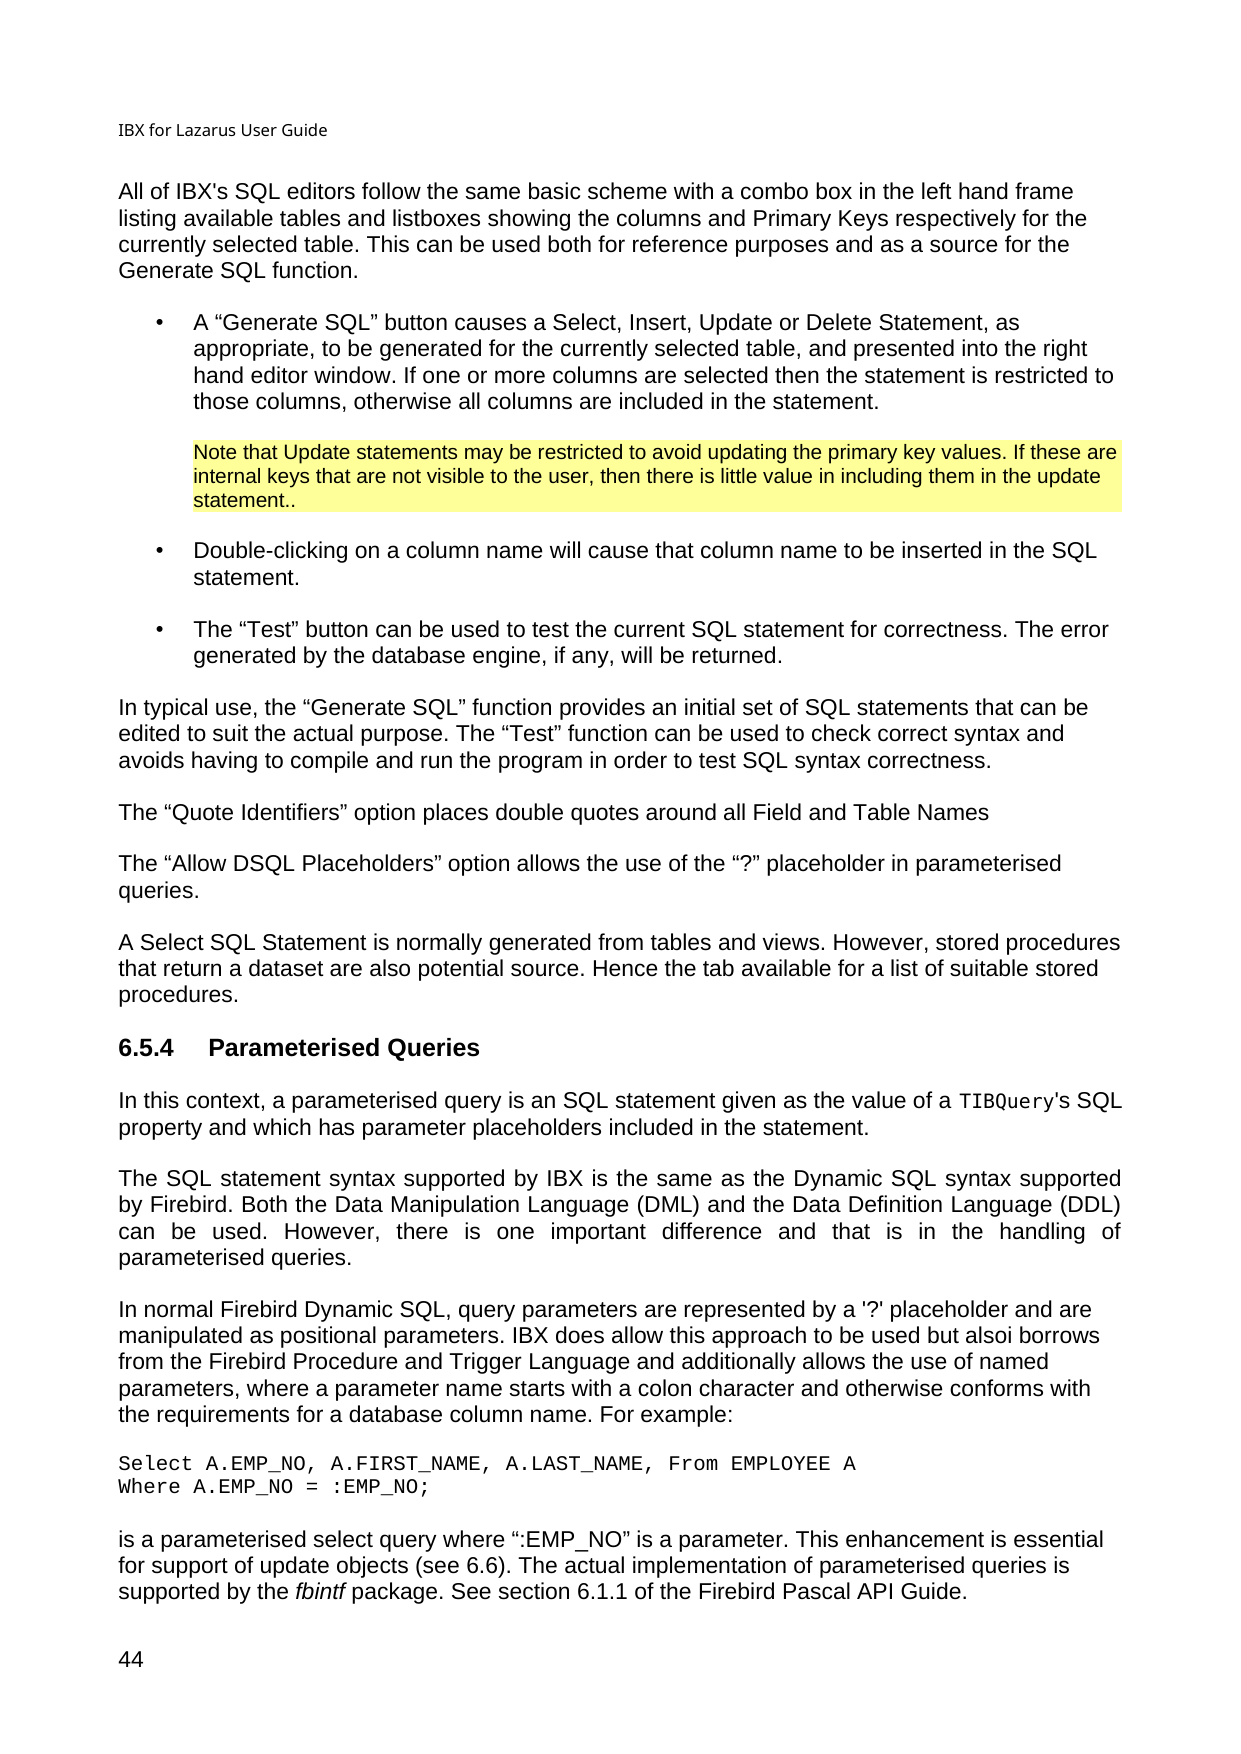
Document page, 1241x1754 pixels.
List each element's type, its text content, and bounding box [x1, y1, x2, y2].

list The “Test” button can be used to test the current SQL statement for correctness. The error generated by the database engine, if any, will be returned. [156, 616, 1122, 668]
text In typical use, the “Generate SQL” function provides an initial set of SQL statements that can be edited to suit the actual purpose. The “Test” function can be used to check correct syntax and avoids having to compile and run the program in order to test SQL syntax correctness. [118, 694, 1122, 773]
text is a parameterised select query where “:EMP_NO” is a parameter. This enhancement is essential for support of update objects (see 6.6). The actual implementation of parameterised queries is supported by the fbintf package. See section 6.1.1 of the Firebird Pascal API Guide. [118, 1526, 1122, 1605]
text Select A.EMP_NO, A.FIRST_NAME, A.LAST_NAME, From EMPLOYEE A Where A.EMP_NO = :EMP_NO; [118, 1453, 1122, 1500]
text Note that Update statements may be restricted to avoid updating the primary key values. If these are internal keys that are not visible to the user, then there is little value in including them in the update statement.. [193, 440, 1122, 512]
list Double-clicking on a column name will cause that column name to be inserted in the SQL statement. [156, 537, 1122, 590]
text All of IBX's SQL editors follow the same basic scheme with a combo box in the left hand frame listing available tables and listboxes showing the columns and Primary Keys respectively for the currently selected table. This can be used both for reference purposes and as a source for the Generate SQL function. [118, 178, 1122, 283]
text The SQL statement syntax supported by IBX is the same as the Dynamic SQL syntax supported by Firebird. Both the Data Manipulation Language (DML) and the Data Definition Language (DDL) can be used. However, there is one important difference and that is in the handling of parameterised queries. [118, 1165, 1122, 1271]
text The “Allow DSQL Placeholders” option allows the use of the “?” placeholder in parameterised queries. [118, 850, 1122, 903]
text A Select SQL Statement is normally generated from tables and views. However, stored procedures that return a dataset are also potential source. Hence the tab available for a list of suitable stored procedures. [118, 928, 1122, 1008]
text In normal Firebird Dynamic SQL, query parameters are represented by a '?' placeholder and are manipulated as positional parameters. IBX does allow this approach to be used but alsoi borrows from the Firebird Procedure and Trigger Language and additionally allows the use of named parameters, where a parameter name starts with a colon character and otherwise conforms with the requirements for a database column name. For example: [118, 1296, 1122, 1427]
subtitle Parameterised Queries [118, 1033, 1122, 1062]
text The “Quote Identifiers” option places double quotes around all Field and Table Names [118, 798, 1122, 825]
text In this context, a parameterised query is an SQL statement given as the value of a TIBQuery's SQL property and which has parameter placeholders included in the statement. [118, 1087, 1122, 1140]
list A “Generate SQL” button causes a Select, Insert, Update or Delete Statement, as appropriate, to be generated for the currently selected table, and presented into the right hand editor window. If one or more columns are selected then the statement is restricted to those columns, otherwise all columns are included in the statement. [156, 309, 1122, 414]
